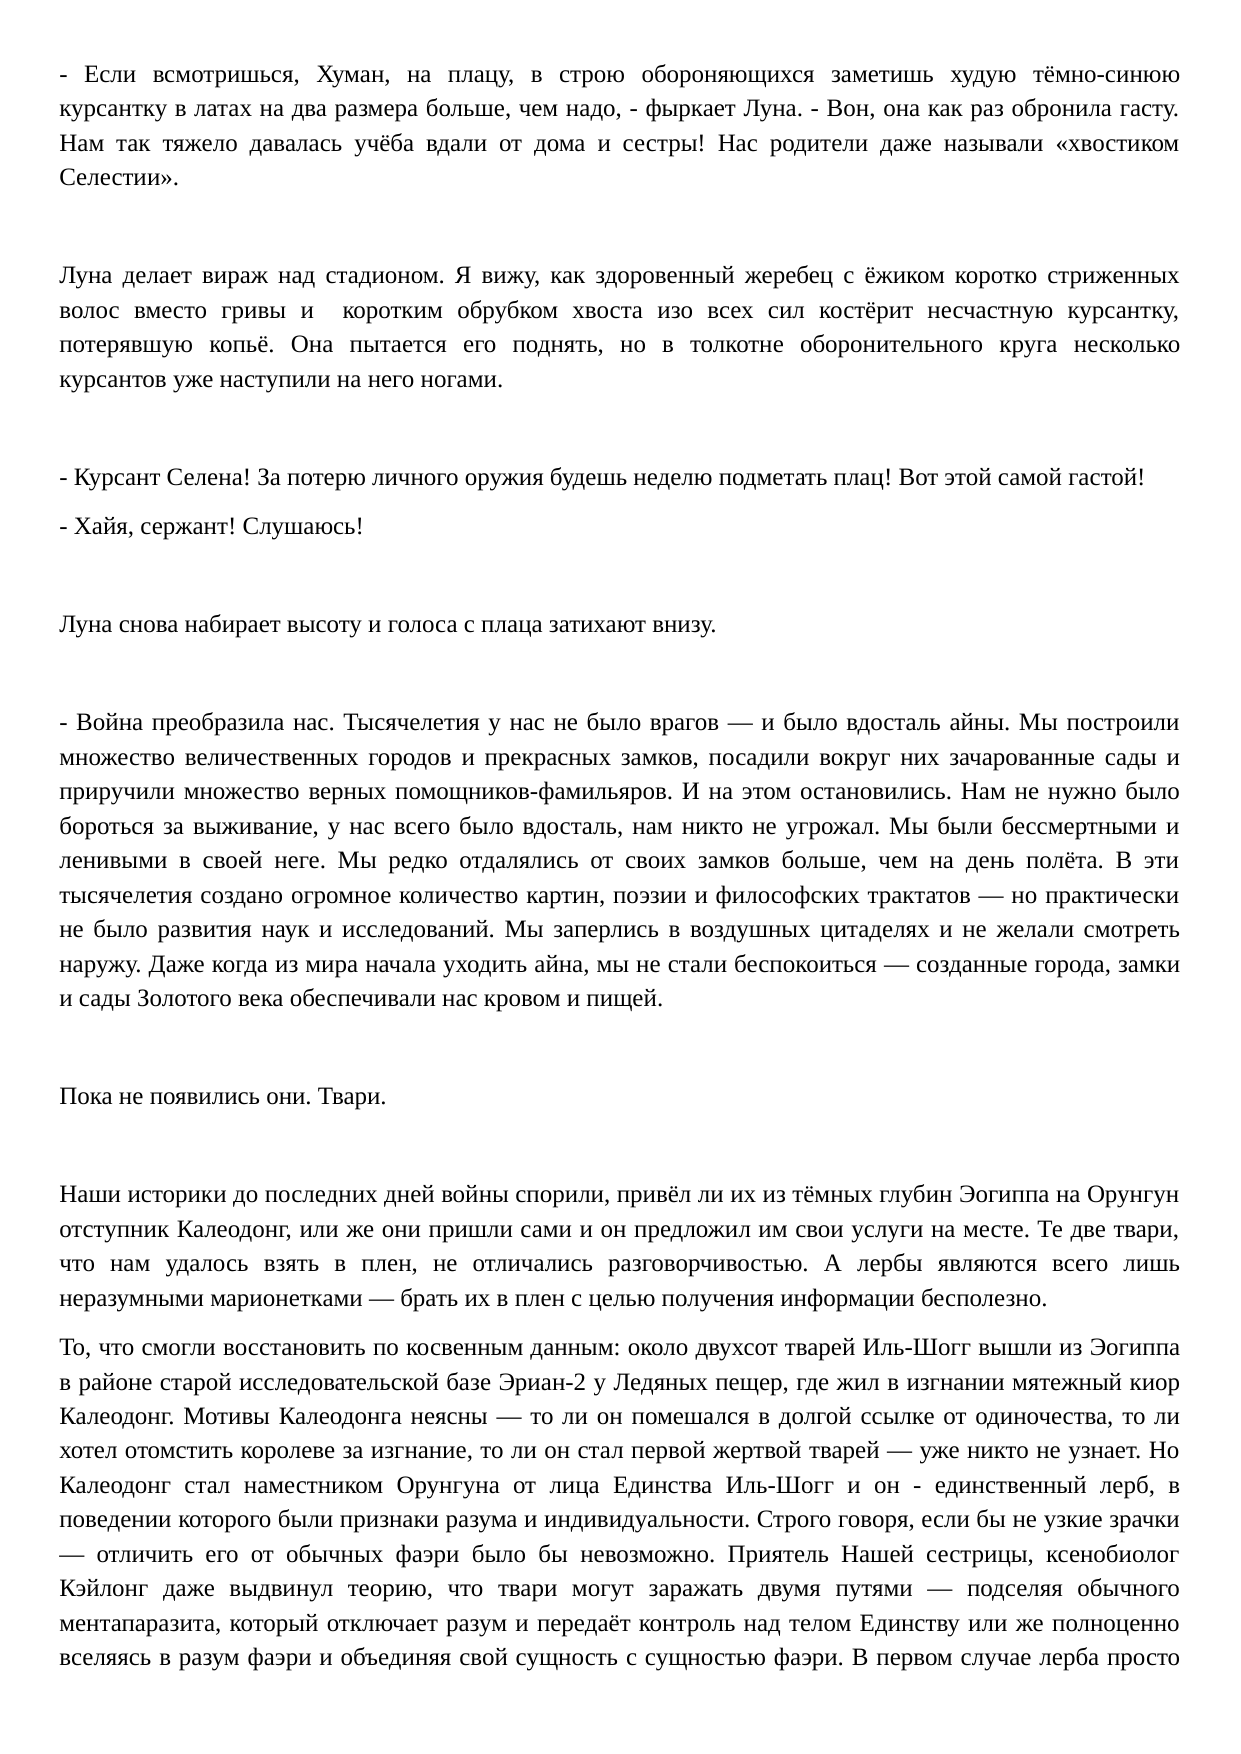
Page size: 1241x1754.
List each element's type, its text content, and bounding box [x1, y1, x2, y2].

text - Курсант Селена! За потерю личного оружия будешь неделю подметать плац! Вот этой самой гастой! [59, 462, 1181, 491]
text Луна снова набирает высоту и голоса с плаца затихают внизу. [59, 609, 1181, 638]
text Луна делает вираж над стадионом. Я вижу, как здоровенный жеребец с ёжиком коротко стриженных волос вместо гривы и коротким обрубком хвоста изо всех сил костёрит несчастную курсантку, потерявшую копьё. Она пытается его поднять, но в толкотне оборонительного круга несколько курсантов уже наступили на него ногами. [59, 261, 1181, 393]
text То, что смогли восстановить по косвенным данным: около двухсот тварей Иль-Шогг вышли из Эогиппа в районе старой исследовательской базе Эриан-2 у Ледяных пещер, где жил в изгнании мятежный киор Калеодонг. Мотивы Калеодонга неясны — то ли он помешался в долгой ссылке от одиночества, то ли хотел отомстить королеве за изгнание, то ли он стал первой жертвой тварей — уже никто не узнает. Но Калеодонг стал наместником Орунгуна от лица Единства Иль-Шогг и он - единственный лерб, в поведении которого были признаки разума и индивидуальности. Строго говоря, если бы не узкие зрачки — отличить его от обычных фаэри было бы невозможно. Приятель Нашей сестрицы, ксенобиолог Кэйлонг даже выдвинул теорию, что твари могут заражать двумя путями — подселяя обычного ментапаразита, который отключает разум и передаёт контроль над телом Единству или же полноценно вселяясь в разум фаэри и объединяя свой сущность с сущностью фаэри. В первом случае лерба просто [59, 1332, 1181, 1671]
text Наши историки до последних дней войны спорили, привёл ли их из тёмных глубин Эогиппа на Орунгун отступник Калеодонг, или же они пришли сами и он предложил им свои услуги на месте. Те две твари, что нам удалось взять в плен, не отличались разговорчивостью. А лербы являются всего лишь неразумными марионетками — брать их в плен с целью получения информации бесполезно. [59, 1179, 1181, 1312]
text - Если всмотришься, Хуман, на плацу, в строю обороняющихся заметишь худую тёмно-синюю курсантку в латах на два размера больше, чем надо, - фыркает Луна. - Вон, она как раз обронила гасту. Нам так тяжело давалась учёба вдали от дома и сестры! Нас родители даже называли «хвостиком Селестии». [59, 59, 1181, 191]
text Пока не появились они. Твари. [59, 1081, 1181, 1110]
text - Война преобразила нас. Тысячелетия у нас не было врагов — и было вдосталь айны. Мы построили множество величественных городов и прекрасных замков, посадили вокруг них зачарованные сады и приручили множество верных помощников-фамильяров. И на этом остановились. Нам не нужно было бороться за выживание, у нас всего было вдосталь, нам никто не угрожал. Мы были бессмертными и ленивыми в своей неге. Мы редко отдалялись от своих замков больше, чем на день полёта. В эти тысячелетия создано огромное количество картин, поэзии и философских трактатов — но практически не было развития наук и исследований. Мы заперлись в воздушных цитаделях и не желали смотреть наружу. Даже когда из мира начала уходить айна, мы не стали беспокоиться — созданные города, замки и сады Золотого века обеспечивали нас кровом и пищей. [59, 707, 1181, 1012]
text - Хайя, сержант! Слушаюсь! [59, 511, 1181, 540]
